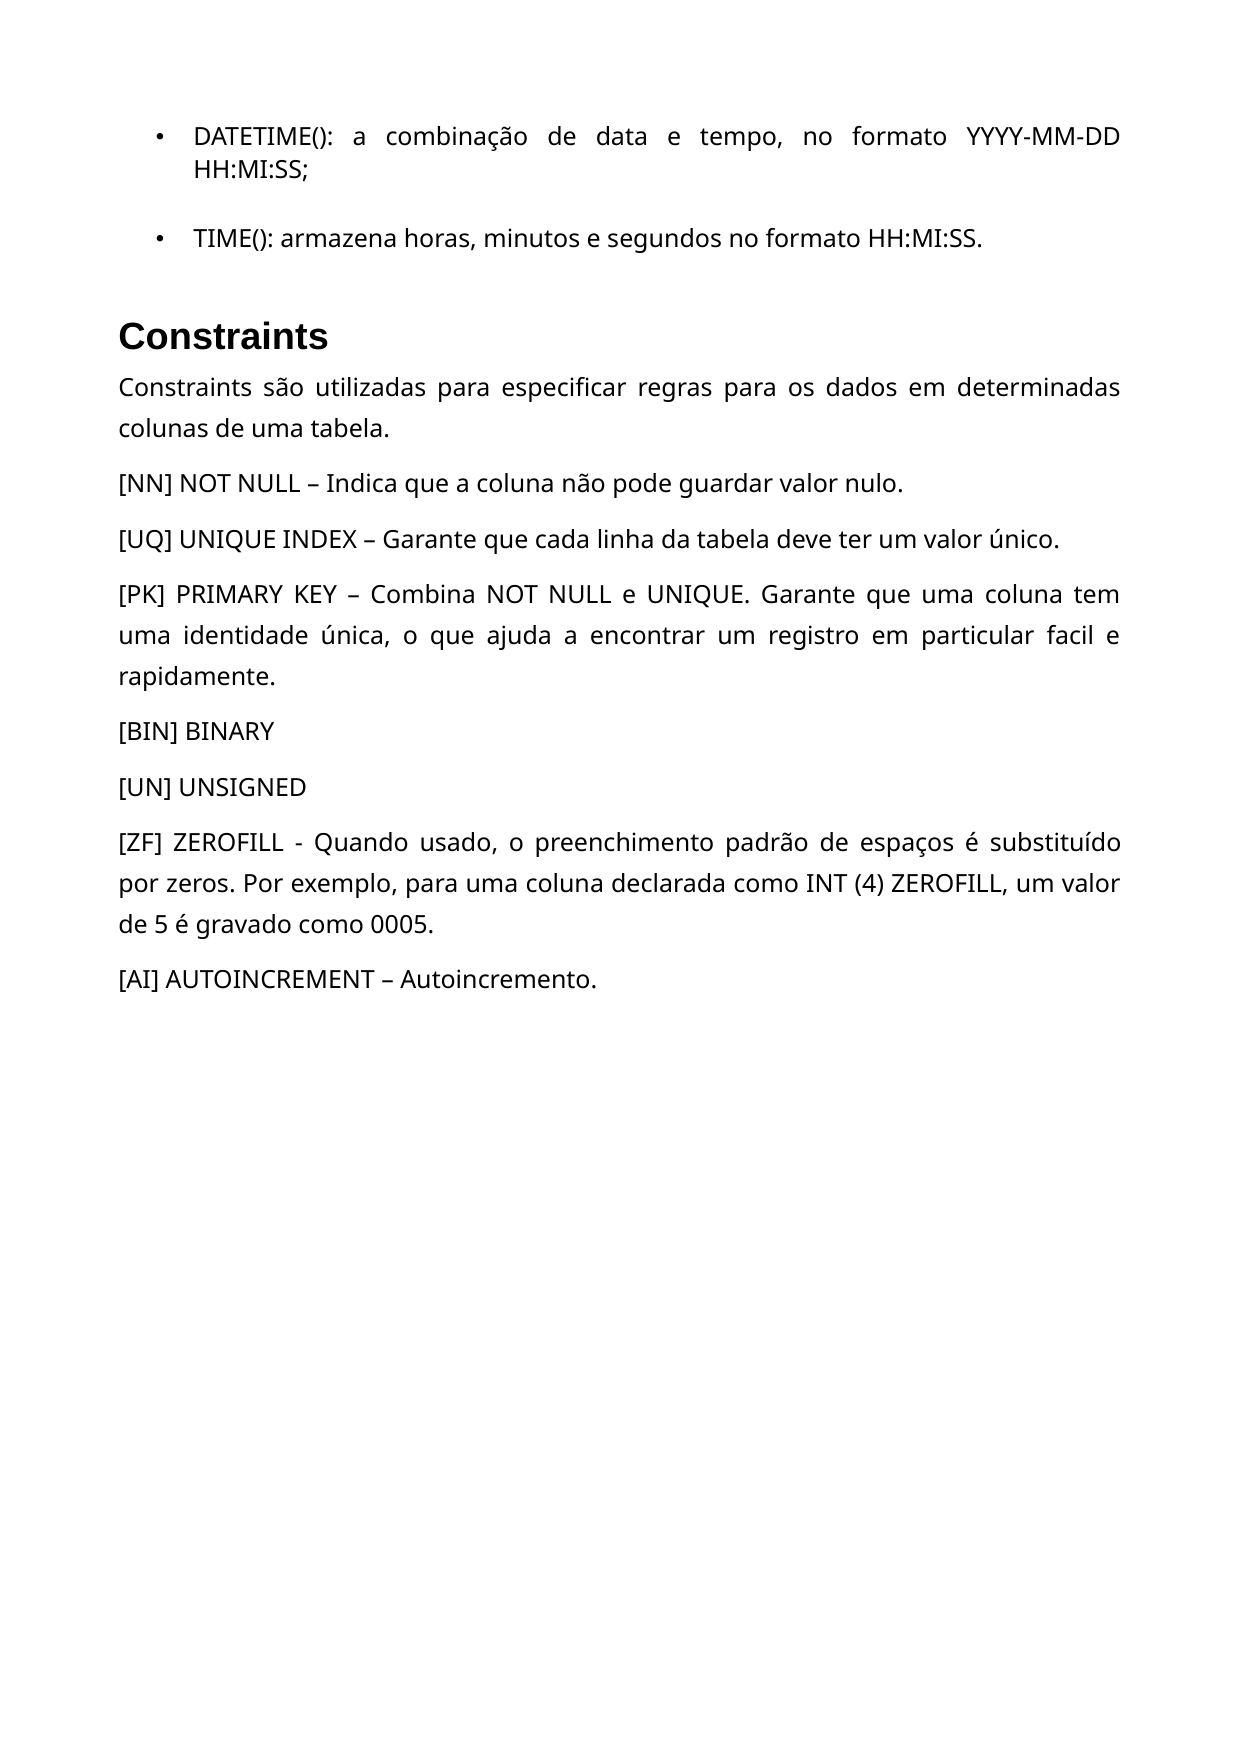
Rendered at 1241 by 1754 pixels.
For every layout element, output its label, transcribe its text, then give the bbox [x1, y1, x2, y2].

list TIME(): armazena horas, minutos e segundos no formato HH:MI:SS. [156, 220, 1122, 254]
list DATETIME(): a combinação de data e tempo, no formato YYYY-MM-DD HH:MI:SS; [156, 118, 1122, 186]
text [PK] PRIMARY KEY – Combina NOT NULL e UNIQUE. Garante que uma coluna tem uma identidade única, o que ajuda a encontrar um registro em particular facil e rapidamente. [118, 577, 1122, 692]
text [UN] UNSIGNED [118, 769, 1122, 803]
text [NN] NOT NULL – Indica que a coluna não pode guardar valor nulo. [118, 466, 1122, 500]
text [AI] AUTOINCREMENT – Autoincremento. [118, 962, 1122, 996]
subtitle Constraints [118, 313, 1122, 357]
text [ZF] ZEROFILL - Quando usado, o preenchimento padrão de espaços é substituído por zeros. Por exemplo, para uma coluna declarada como INT (4) ZEROFILL, um valor de 5 é gravado como 0005. [118, 824, 1122, 940]
text [BIN] BINARY [118, 714, 1122, 748]
text [UQ] UNIQUE INDEX – Garante que cada linha da tabela deve ter um valor único. [118, 521, 1122, 555]
text Constraints são utilizadas para especificar regras para os dados em determinadas colunas de uma tabela. [118, 369, 1122, 444]
